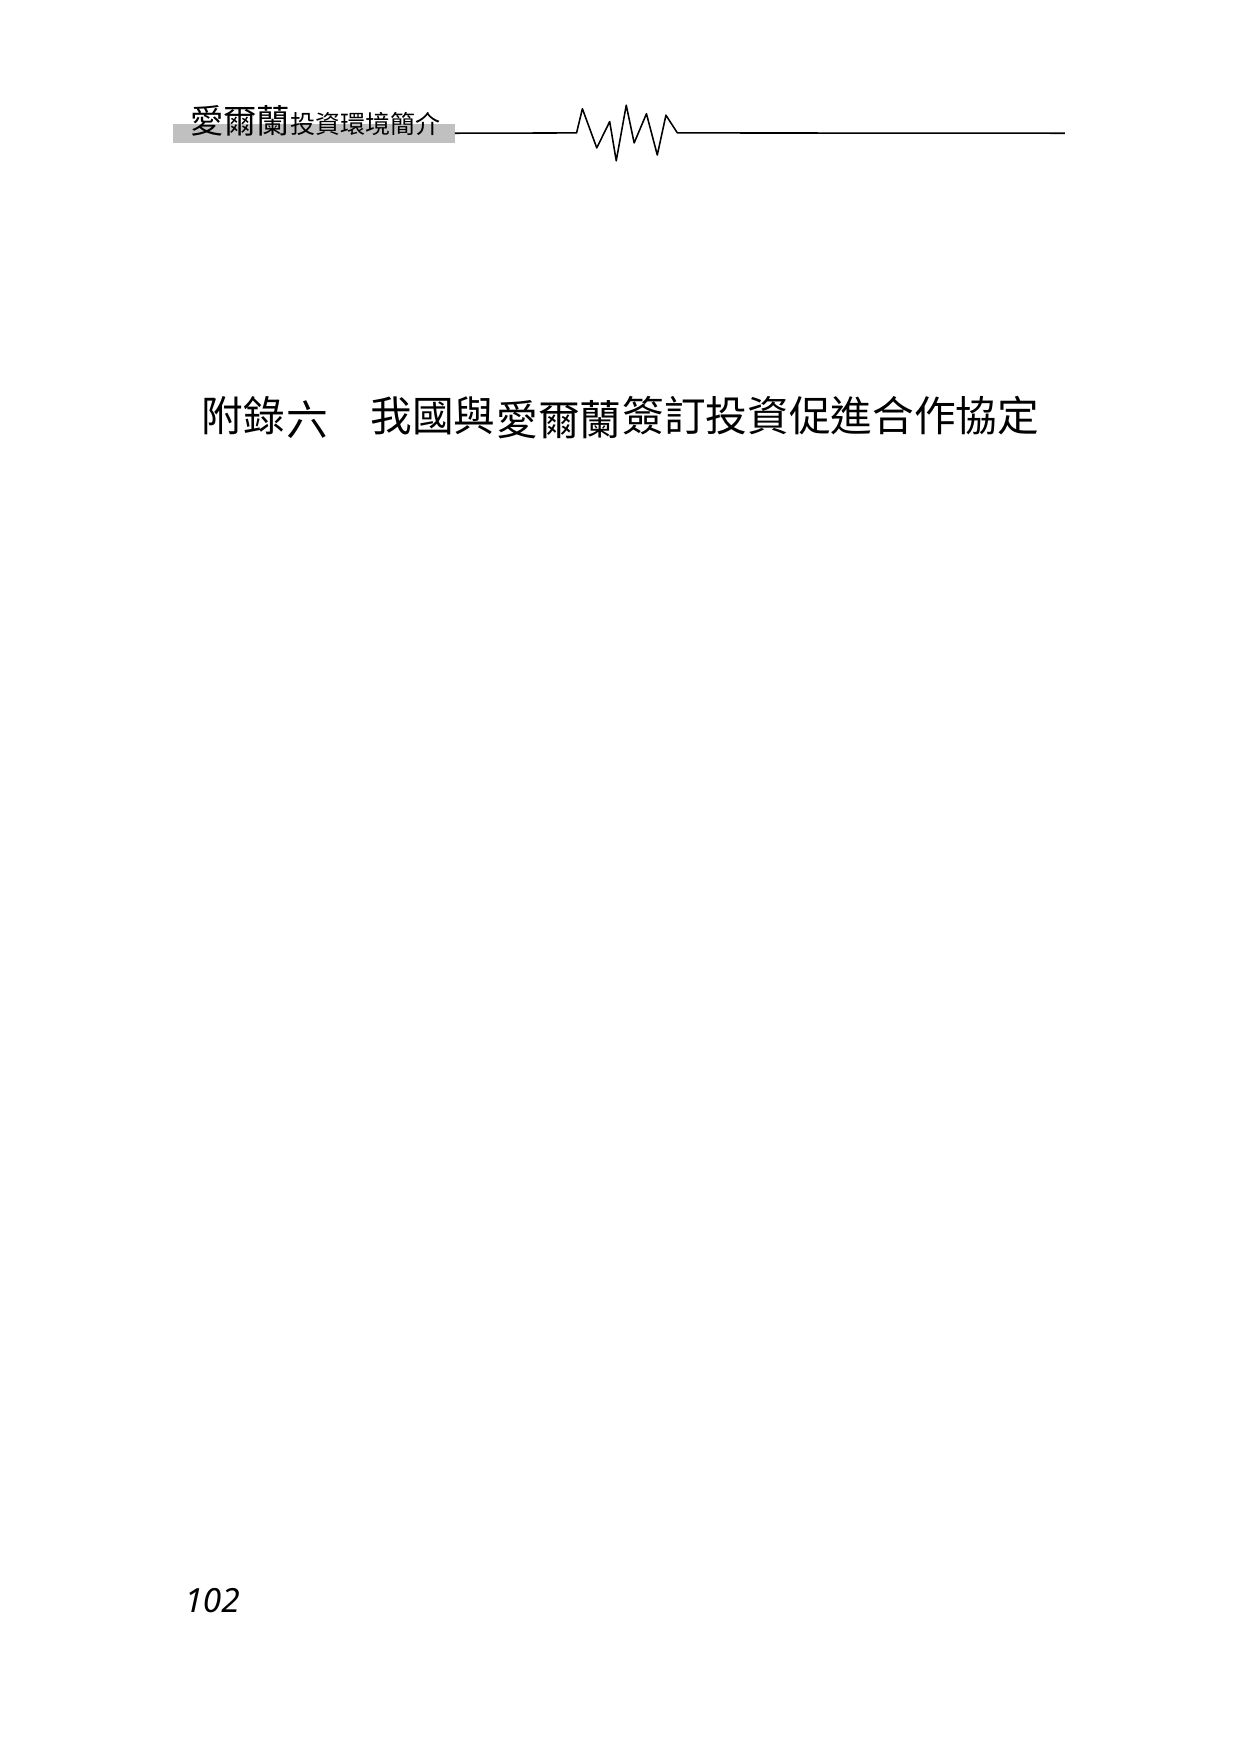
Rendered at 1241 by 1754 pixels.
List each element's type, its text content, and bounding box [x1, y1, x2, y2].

text 附錄六 我國與愛爾蘭簽訂投資促進合作協定 [183, 375, 1058, 438]
